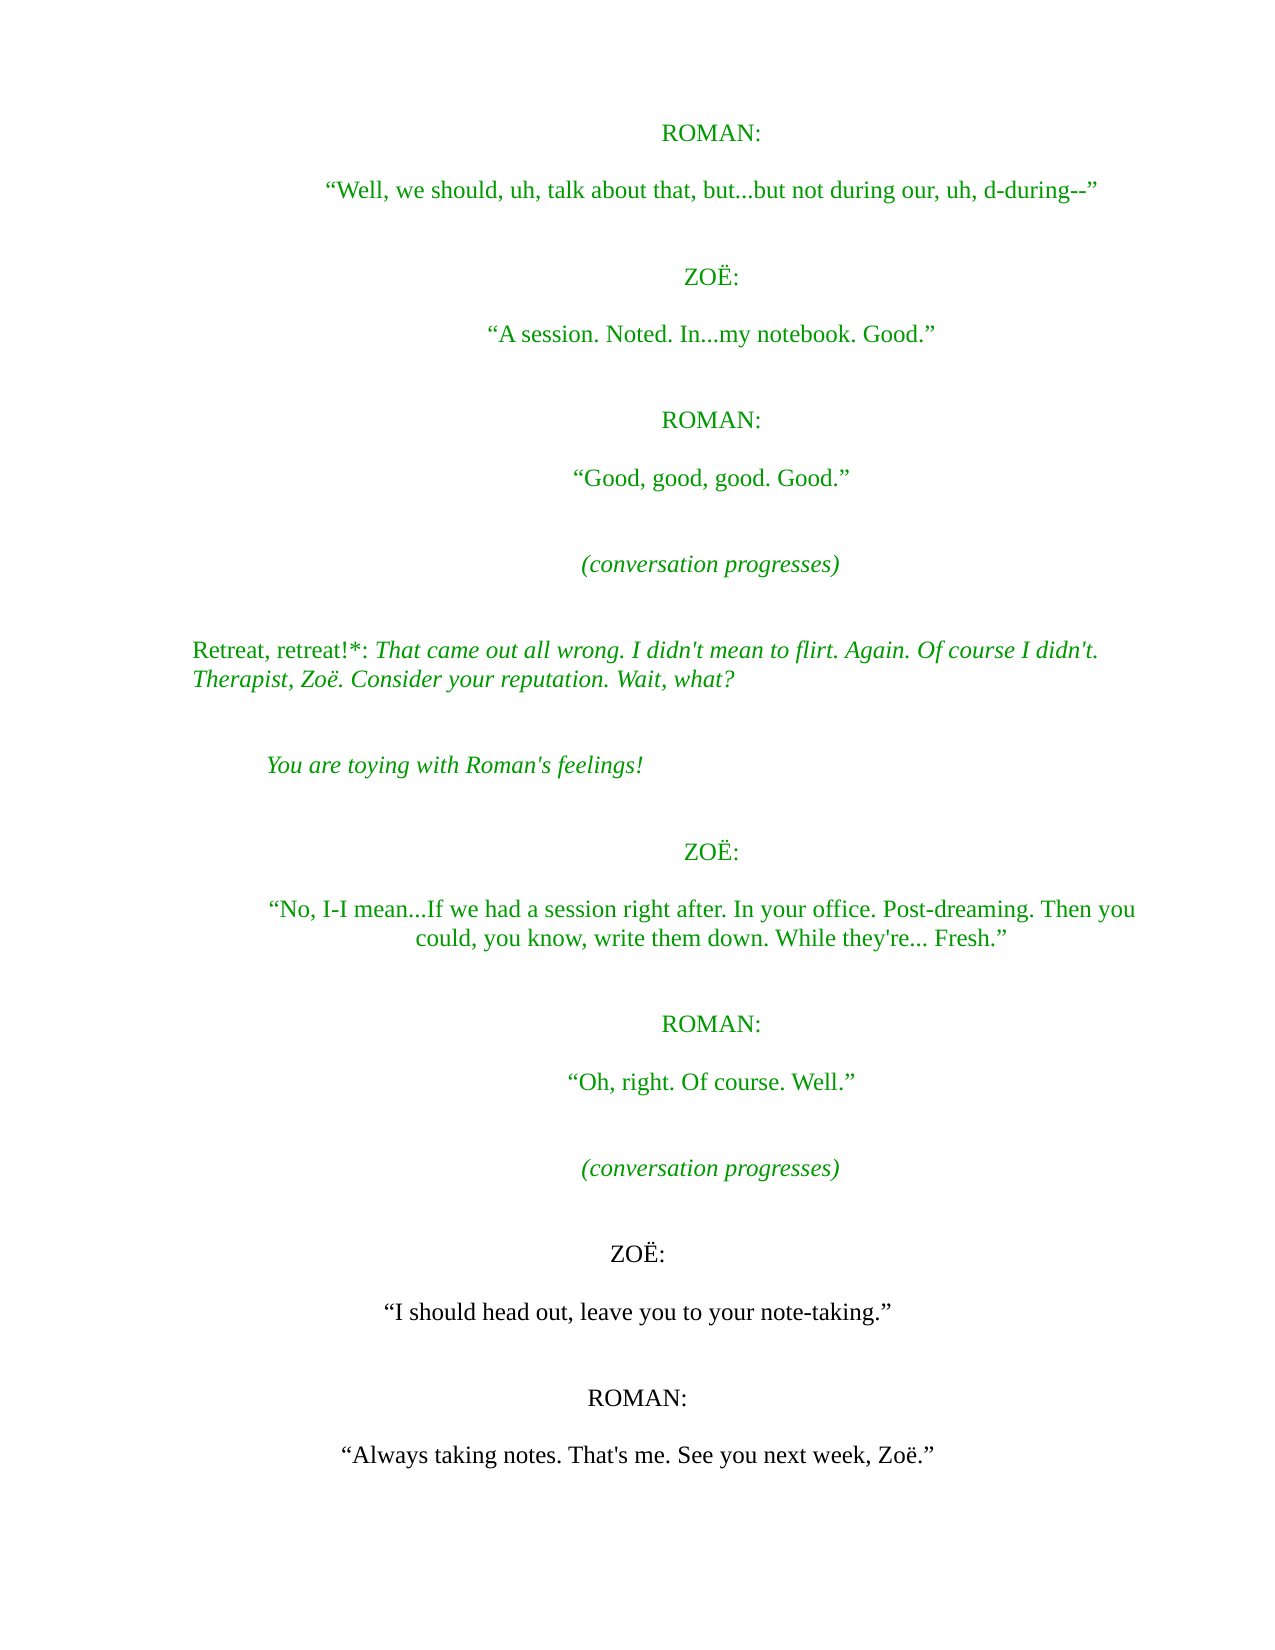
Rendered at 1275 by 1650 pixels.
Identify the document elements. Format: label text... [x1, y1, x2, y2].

text ROMAN: [118, 118, 1157, 147]
text ROMAN: [118, 406, 1157, 434]
text ROMAN: [118, 1383, 1157, 1412]
text “I should head out, leave you to your note-taking.” [118, 1297, 1157, 1326]
text “Always taking notes. That's me. See you next week, Zoë.” [118, 1441, 1157, 1469]
text You are toying with Roman's feelings! [118, 751, 1157, 779]
text (conversation progresses) [118, 1153, 1157, 1182]
text “Well, we should, uh, talk about that, but...but not during our, uh, d-during--” [118, 176, 1157, 204]
text ROMAN: [118, 1009, 1157, 1038]
text ZOË: [118, 1239, 1157, 1268]
text Retreat, retreat!*: That came out all wrong. I didn't mean to flirt. Again. Of course I didn't. Therapist, Zoë. Consider your reputation. Wait, what? [118, 636, 1157, 693]
text “Good, good, good. Good.” [118, 463, 1157, 492]
text (conversation progresses) [118, 549, 1157, 578]
text “Oh, right. Of course. Well.” [118, 1067, 1157, 1096]
text ZOË: [118, 837, 1157, 866]
text “A session. Noted. In...my notebook. Good.” [118, 319, 1157, 348]
text “No, I-I mean...If we had a session right after. In your office. Post-dreaming. Then you could, you know, write them down. While they're... Fresh.” [118, 894, 1157, 952]
text ZOË: [118, 262, 1157, 291]
